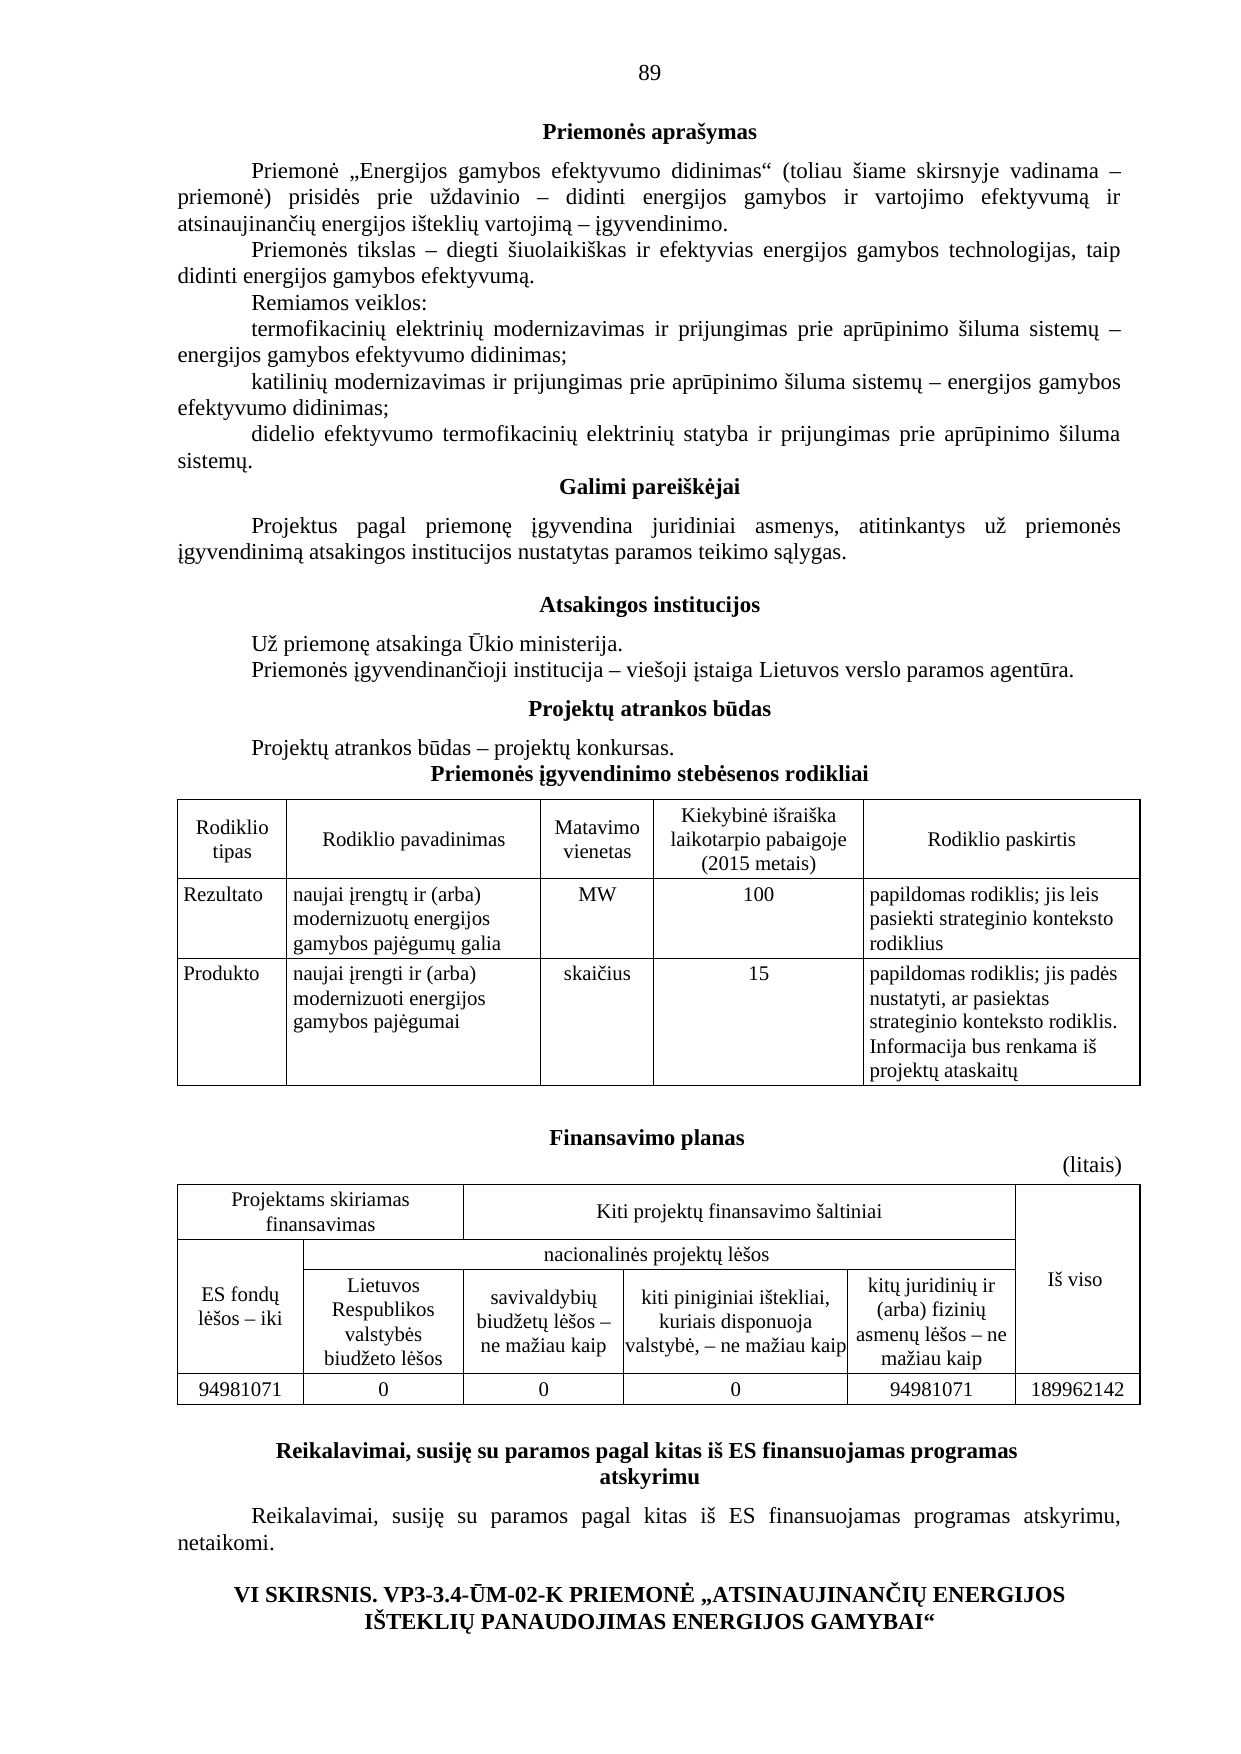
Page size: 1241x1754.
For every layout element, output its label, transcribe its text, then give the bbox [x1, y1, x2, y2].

table_cell ES fondų lėšos – iki [178, 1240, 303, 1372]
text didelio efektyvumo termofikacinių elektrinių statyba ir prijungimas prie aprūpinimo šiluma sistemų. [177, 421, 1122, 473]
table_cell skaičius [541, 959, 653, 1084]
table_cell papildomas rodiklis; jis padės nustatyti, ar pasiektas strateginio konteksto rodiklis. Informacija bus renkama iš projektų ataskaitų [864, 959, 1139, 1084]
table_cell 15 [654, 959, 863, 1084]
table_header Rodiklio tipas [178, 800, 286, 878]
table_header Rodiklio paskirtis [864, 800, 1139, 878]
table_cell 189962142 [1016, 1374, 1139, 1403]
table_cell kiti piniginiai ištekliai, kuriais disponuoja valstybė, – ne mažiau kaip [624, 1270, 847, 1372]
text Priemonės įgyvendinančioji institucija – viešoji įstaiga Lietuvos verslo paramos agentūra. [177, 656, 1122, 683]
text Projektus pagal priemonę įgyvendina juridiniai asmenys, atitinkantys už priemonės įgyvendinimą atsakingos institucijos nustatytas paramos teikimo sąlygas. [177, 512, 1122, 565]
table_header Matavimo vienetas [541, 800, 653, 878]
table_cell Rezultato [178, 879, 286, 957]
table_cell nacionalinės projektų lėšos [304, 1240, 1015, 1269]
text Reikalavimai, susiję su paramos pagal kitas iš ES finansuojamas programas atskyrimu, netaikomi. [177, 1502, 1122, 1555]
text katilinių modernizavimas ir prijungimas prie aprūpinimo šiluma sistemų – energijos gamybos efektyvumo didinimas; [177, 368, 1122, 421]
table_header Kiekybinė išraiška laikotarpio pabaigoje (2015 metais) [654, 800, 863, 878]
table_cell naujai įrengti ir (arba) modernizuoti energijos gamybos pajėgumai [287, 959, 540, 1084]
table_cell 0 [464, 1374, 623, 1403]
text Priemonės tikslas – diegti šiuolaikiškas ir efektyvias energijos gamybos technologijas, taip didinti energijos gamybos efektyvumą. [177, 236, 1122, 289]
text Priemonė „Energijos gamybos efektyvumo didinimas“ (toliau šiame skirsnyje vadinama – priemonė) prisidės prie uždavinio – didinti energijos gamybos ir vartojimo efektyvumą ir atsinaujinančių energijos išteklių vartojimą – įgyvendinimo. [177, 157, 1122, 236]
text Remiamos veiklos: [177, 289, 1122, 315]
table_cell MW [541, 879, 653, 957]
text Projektų atrankos būdas [177, 695, 1122, 722]
table_cell Lietuvos Respublikos valstybės biudžeto lėšos [304, 1270, 463, 1372]
text Už priemonę atsakinga Ūkio ministerija. [177, 630, 1122, 656]
table_cell papildomas rodiklis; jis leis pasiekti strateginio konteksto rodiklius [864, 879, 1139, 957]
table_header Kiti projektų finansavimo šaltiniai [464, 1185, 1015, 1238]
text Reikalavimai, susiję su paramos pagal kitas iš ES finansuojamas programas atskyrimu [177, 1437, 1122, 1490]
text Projektų atrankos būdas – projektų konkursas. [177, 734, 1122, 760]
table_cell 94981071 [848, 1374, 1015, 1403]
table_header Rodiklio pavadinimas [287, 800, 540, 878]
table_cell savivaldybių biudžetų lėšos – ne mažiau kaip [464, 1270, 623, 1372]
table_cell kitų juridinių ir (arba) fizinių asmenų lėšos – ne mažiau kaip [848, 1270, 1015, 1372]
text Priemonės aprašymas [177, 118, 1122, 144]
text Priemonės įgyvendinimo stebėsenos rodikliai [177, 760, 1122, 787]
table_cell 0 [624, 1374, 847, 1403]
text Galimi pareiškėjai [177, 473, 1122, 499]
table_header Iš viso [1016, 1185, 1139, 1372]
table_cell 100 [654, 879, 863, 957]
table_cell 94981071 [178, 1374, 303, 1403]
subtitle Vi SKIRSNIS. VP3-3.4-ŪM-02-K PRIEMONĖ „Atsinaujinančių energijos išteklių panaudojimas energijos gamybai“ [177, 1581, 1122, 1634]
table_cell 0 [304, 1374, 463, 1403]
text termofikacinių elektrinių modernizavimas ir prijungimas prie aprūpinimo šiluma sistemų – energijos gamybos efektyvumo didinimas; [177, 315, 1122, 368]
table_header Projektams skiriamas finansavimas [178, 1185, 463, 1238]
table_cell Produkto [178, 959, 286, 1084]
text (litais) [177, 1151, 1122, 1177]
text Atsakingos institucijos [177, 591, 1122, 617]
text Finansavimo planas [177, 1124, 1122, 1151]
table_cell naujai įrengtų ir (arba) modernizuotų energijos gamybos pajėgumų galia [287, 879, 540, 957]
